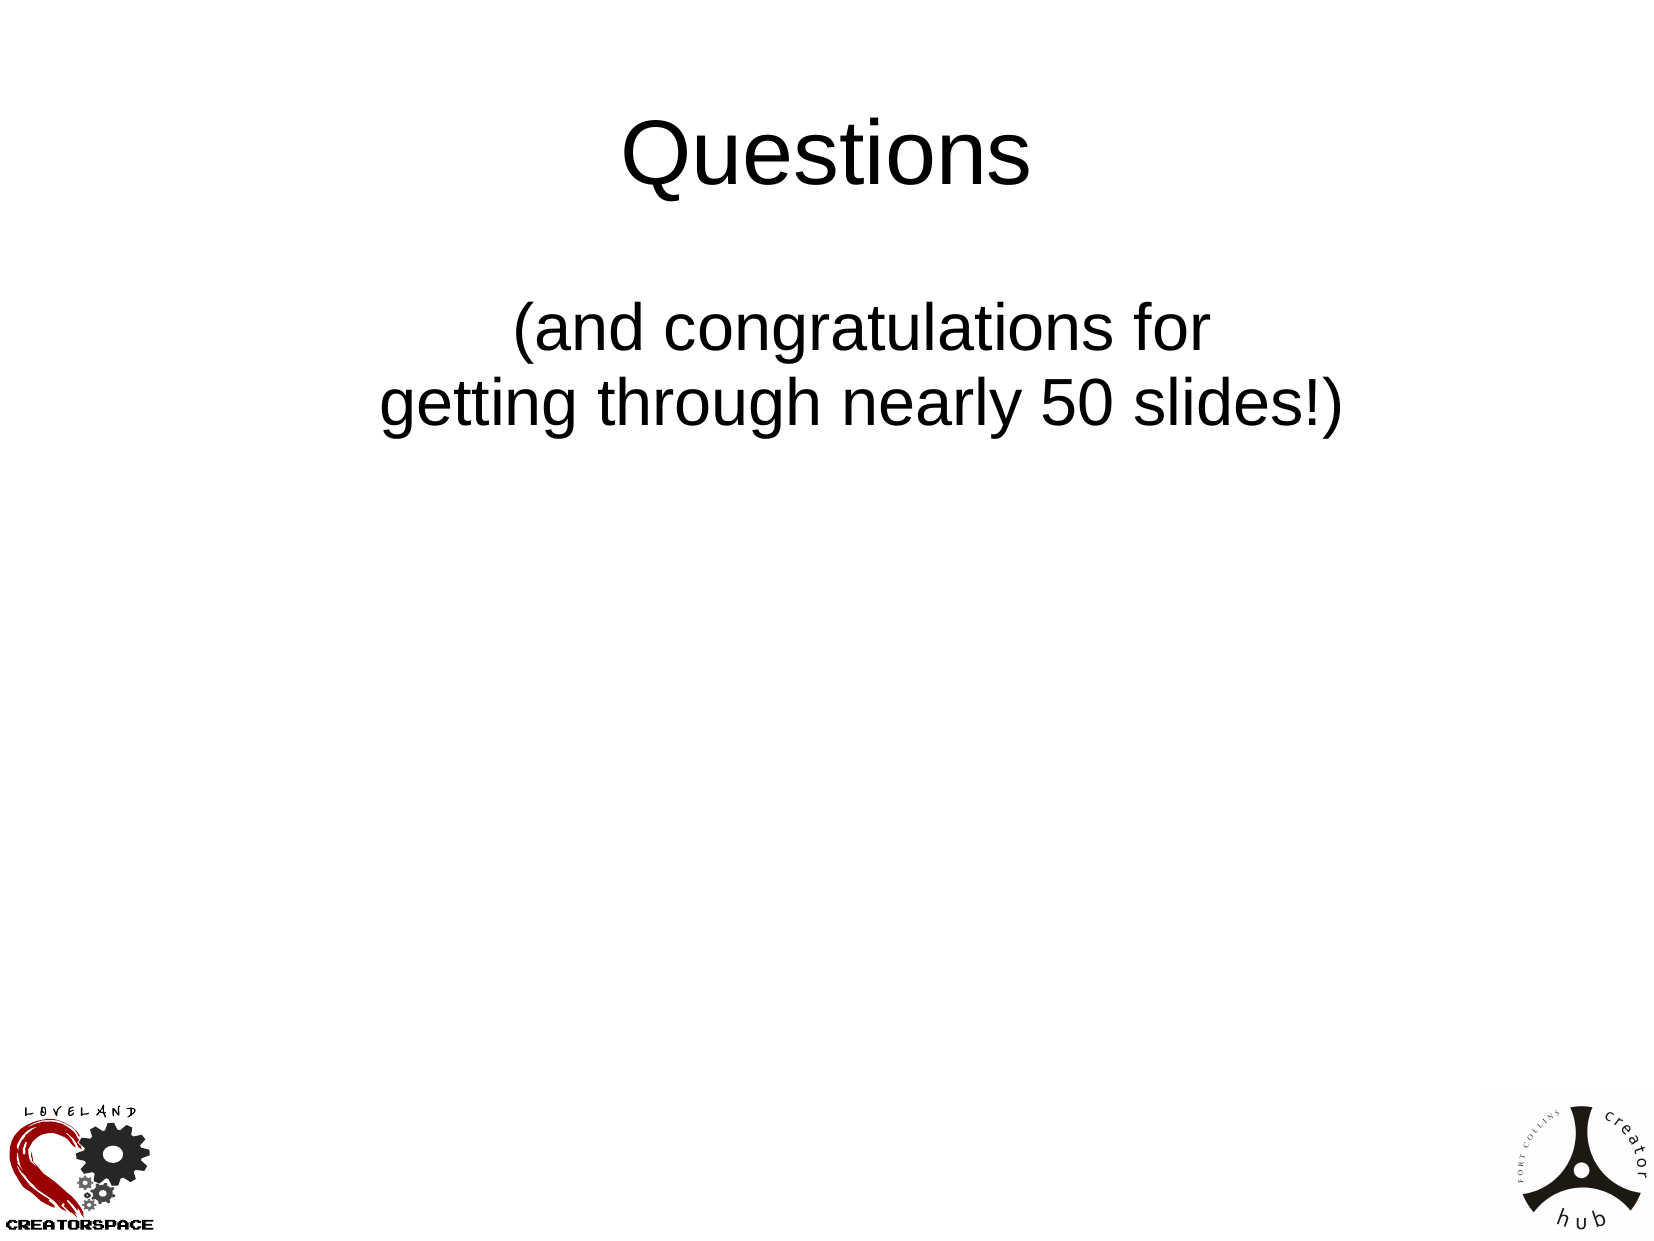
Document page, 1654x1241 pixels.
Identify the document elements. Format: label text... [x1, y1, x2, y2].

picture [1485, 1090, 1654, 1241]
title Questions [82, 49, 1571, 257]
list (and congratulations for getting through nearly 50 slides!) [82, 290, 1571, 1010]
